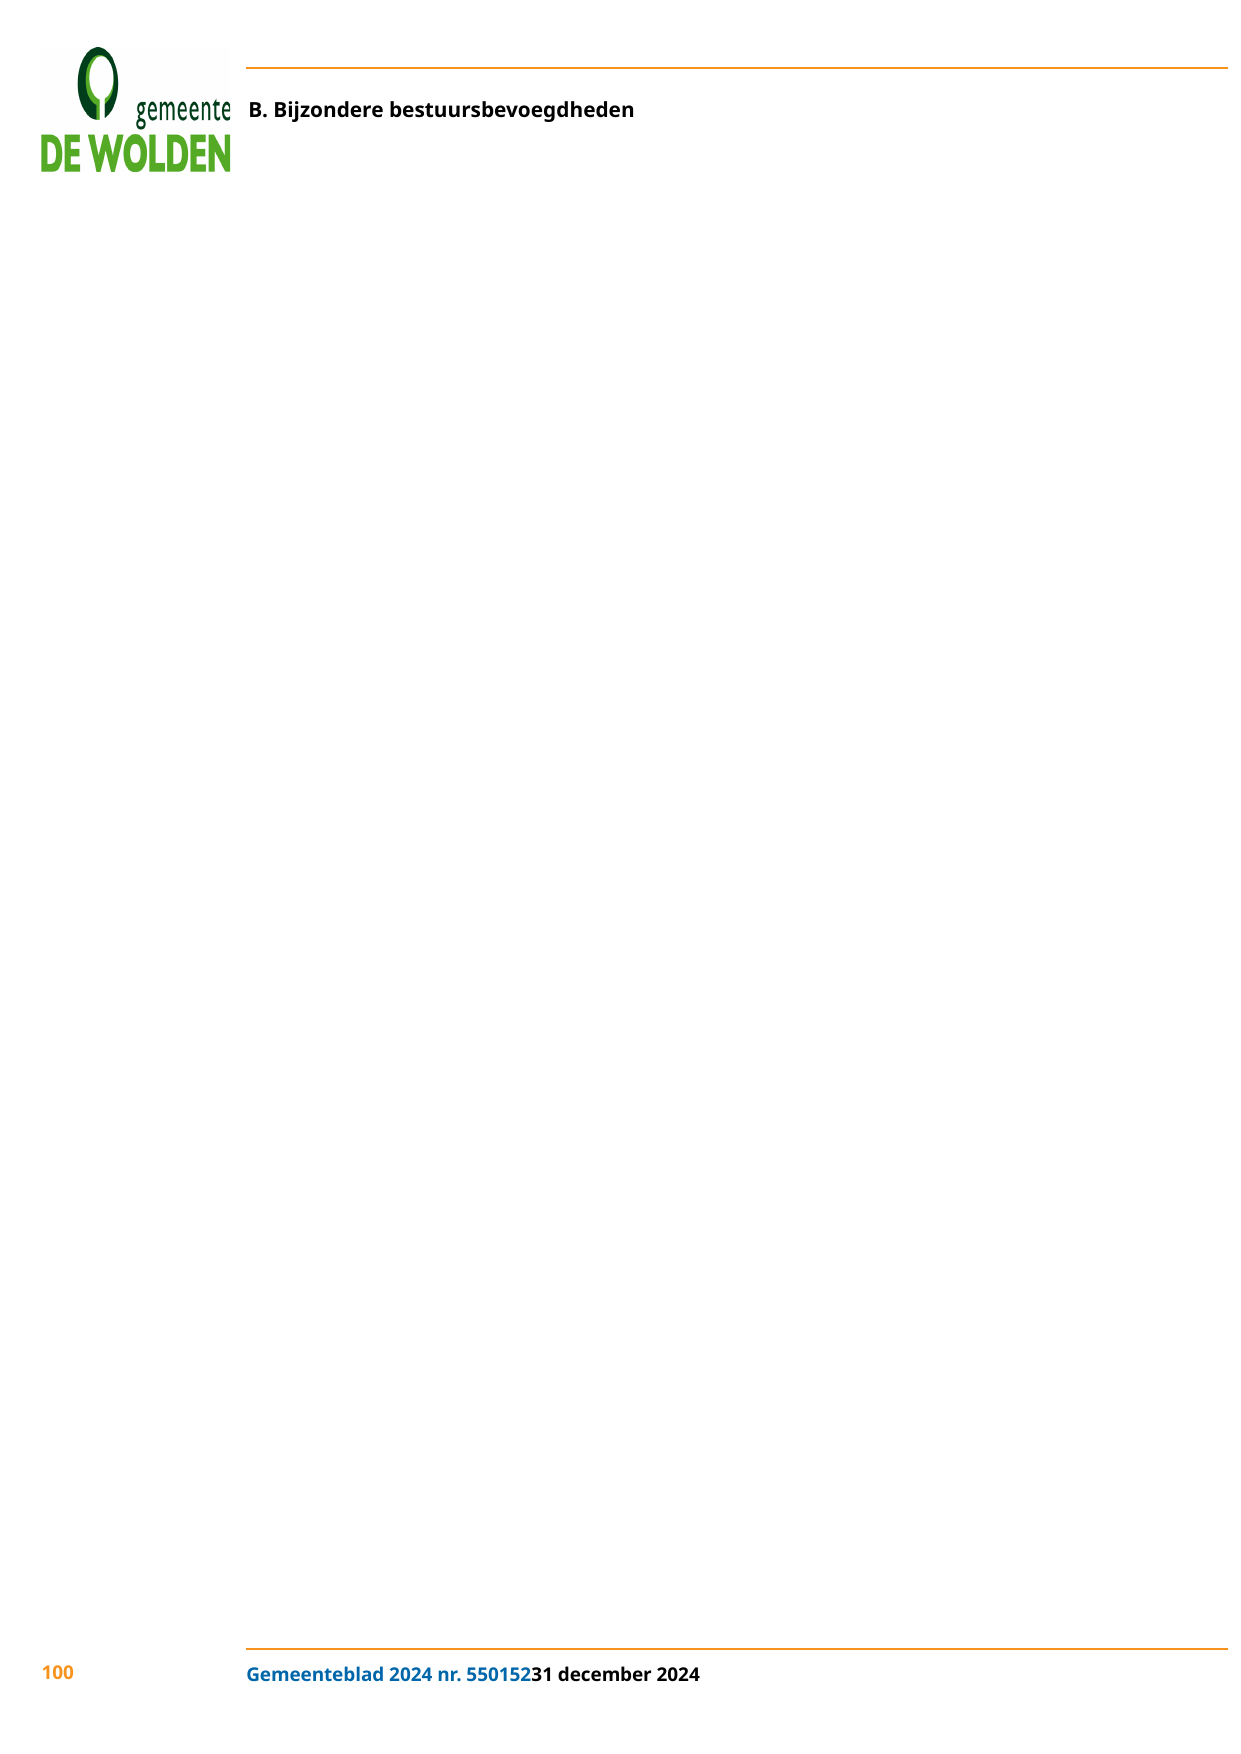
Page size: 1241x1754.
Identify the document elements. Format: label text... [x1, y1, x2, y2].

picture [41, 47, 231, 172]
text B. Bijzondere bestuursbevoegdheden [248, 95, 1152, 123]
